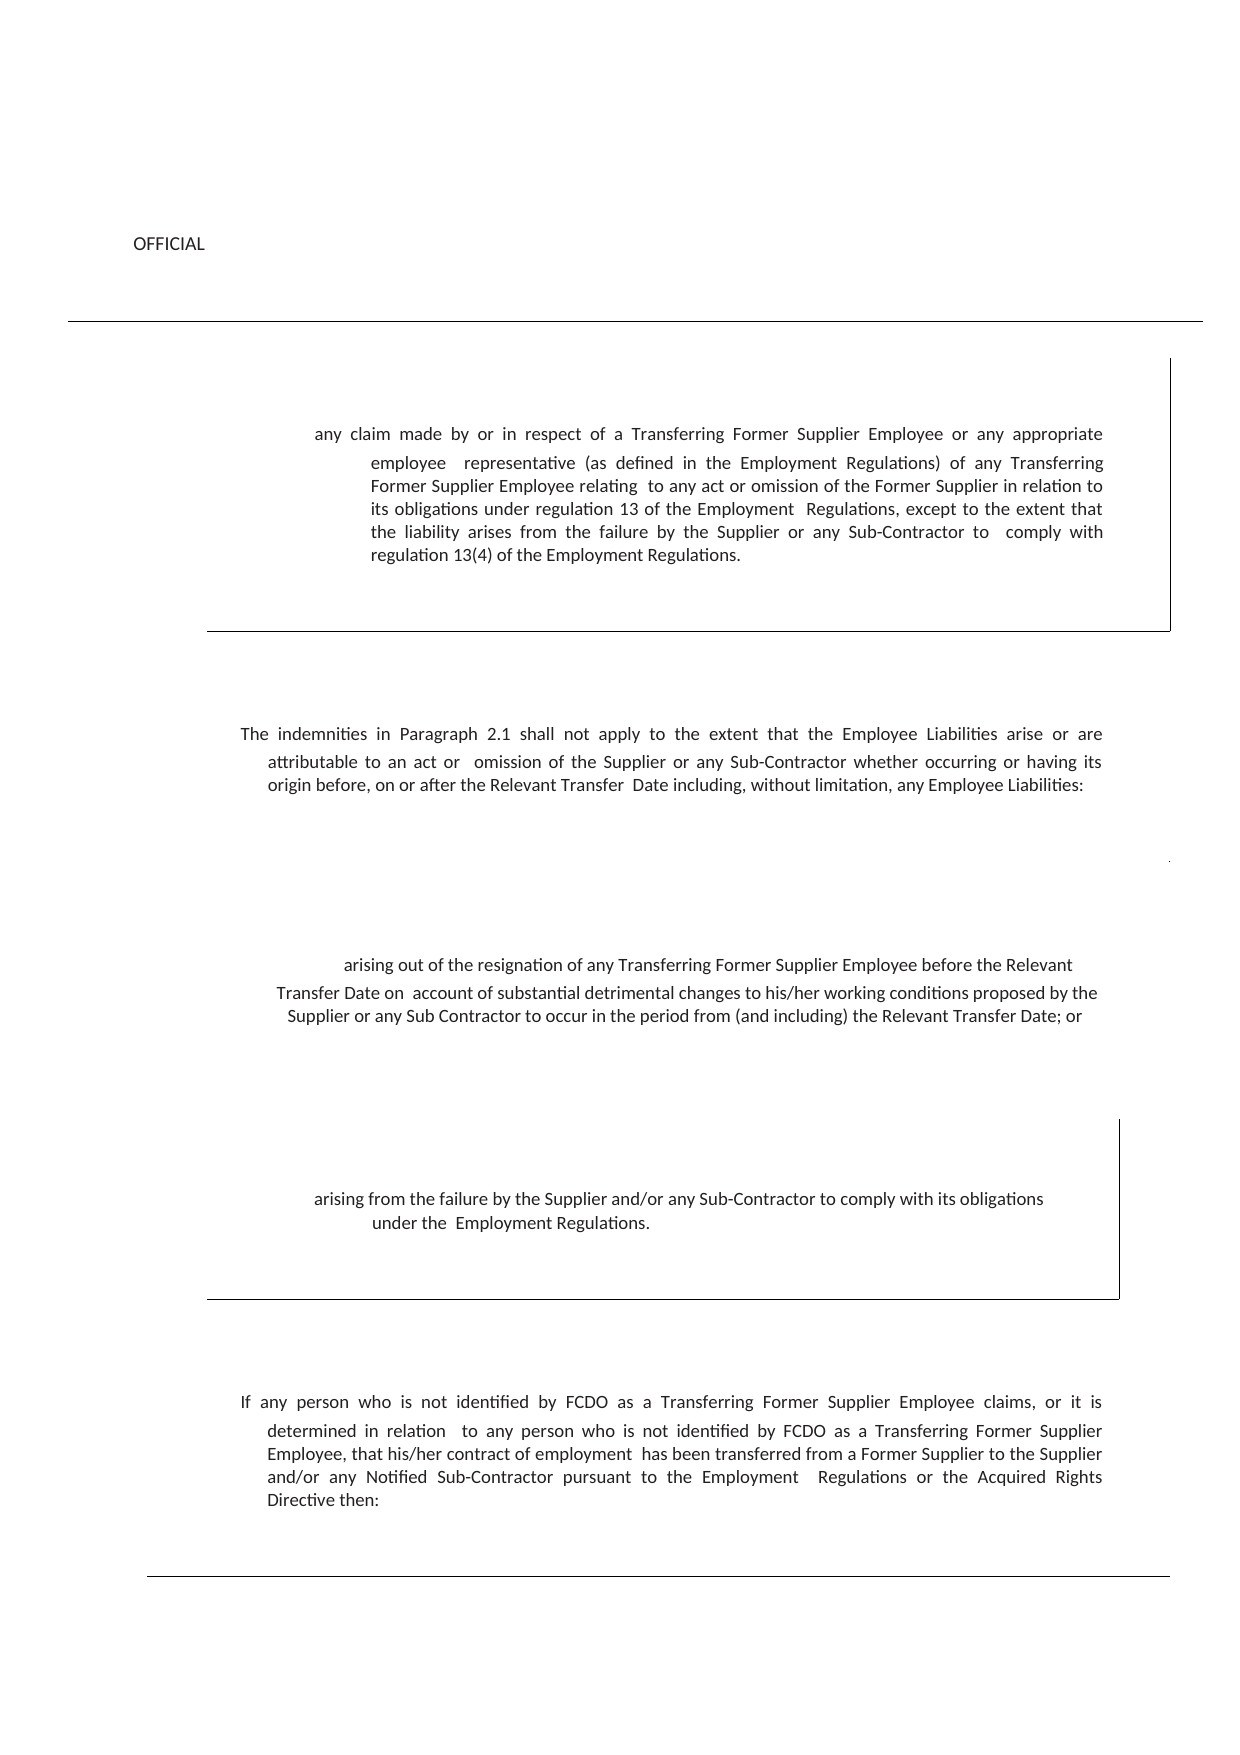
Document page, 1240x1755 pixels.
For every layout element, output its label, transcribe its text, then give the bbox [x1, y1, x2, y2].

text arising out of the resignation of any Transferring Former Supplier Employee before the Relevant Transfer Date on account of substantial detrimental changes to his/her working conditions proposed by the Supplier or any Sub Contractor to occur in the period from (and including) the Relevant Transfer Date; or [207, 889, 1168, 1092]
text arising from the failure by the Supplier and/or any Sub-Contractor to comply with its obligations under the Employment Regulations. [207, 1120, 1118, 1298]
text If any person who is not identified by FCDO as a Transferring Former Supplier Employee claims, or it is determined in relation to any person who is not identified by FCDO as a Transferring Former Supplier Employee, that his/her contract of employment has been transferred from a Former Supplier to the Supplier and/or any Notified Sub-Contractor pursuant to the Employment Regulations or the Acquired Rights Directive then: [148, 1326, 1169, 1575]
text The indemnities in Paragraph 2.1 shall not apply to the extent that the Employee Liabilities arise or are attributable to an act or omission of the Supplier or any Sub-Contractor whether occurring or having its origin before, on or after the Relevant Transfer Date including, without limitation, any Employee Liabilities: [148, 658, 1169, 861]
text any claim made by or in respect of a Transferring Former Supplier Employee or any appropriate employee representative (as defined in the Employment Regulations) of any Transferring Former Supplier Employee relating to any act or omission of the Former Supplier in relation to its obligations under regulation 13 of the Employment Regulations, except to the extent that the liability arises from the failure by the Supplier or any Sub-Contractor to comply with regulation 13(4) of the Employment Regulations. [207, 358, 1169, 630]
text OFFICIAL [69, 168, 1202, 320]
